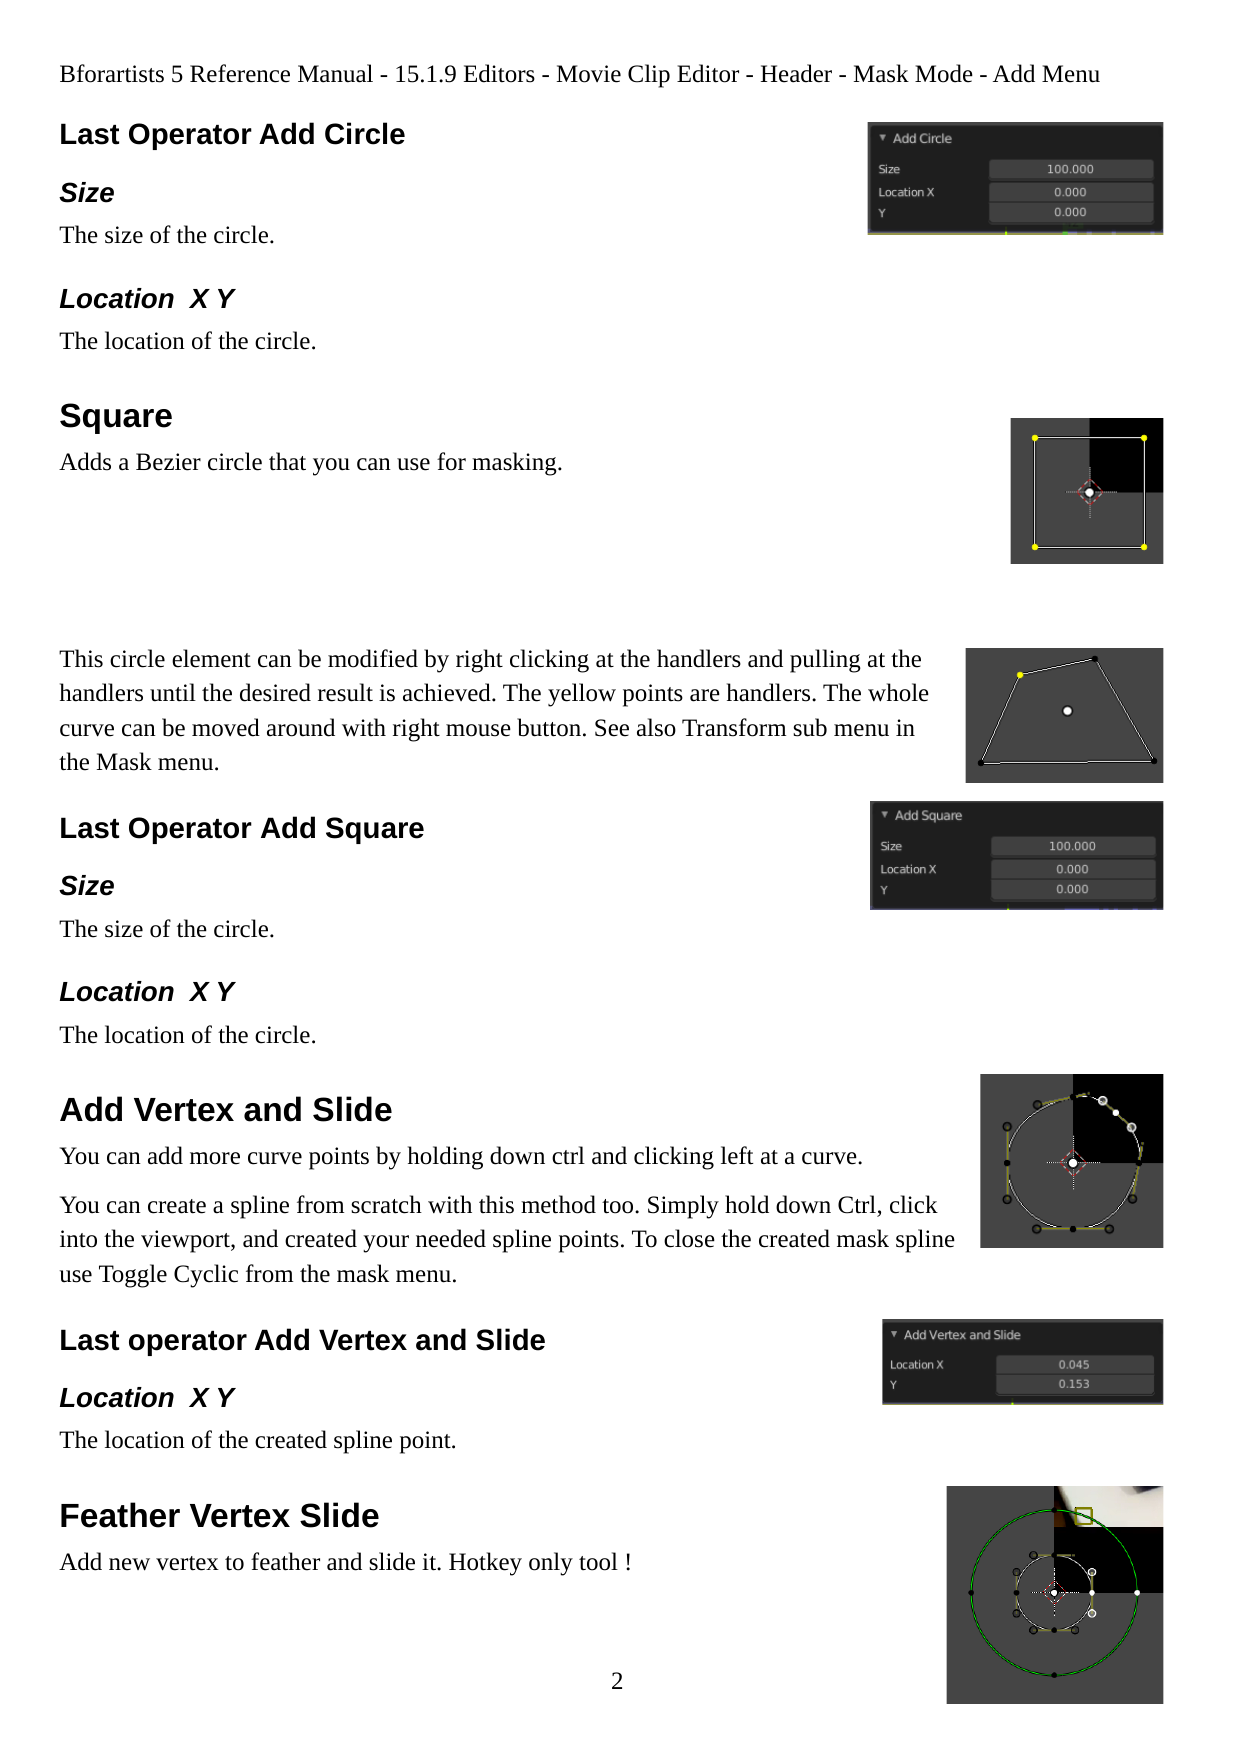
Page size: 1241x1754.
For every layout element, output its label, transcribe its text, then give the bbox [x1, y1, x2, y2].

subtitle Last Operator Add Square [59, 811, 870, 844]
text You can add more curve points by holding down ctrl and clicking left at a curve. [59, 1141, 980, 1169]
text The location of the circle. [59, 1020, 1181, 1048]
subtitle [1164, 1496, 1181, 1534]
subtitle [1164, 869, 1181, 901]
subtitle Square [59, 396, 1181, 435]
subtitle Last Operator Add Circle [59, 117, 1181, 151]
subtitle Location X Y [59, 1381, 1181, 1413]
text The location of the created spline point. [59, 1426, 1181, 1454]
subtitle [1164, 1090, 1181, 1128]
subtitle Size [59, 869, 870, 901]
subtitle Last operator Add Vertex and Slide [59, 1322, 882, 1356]
picture [980, 1074, 1164, 1248]
picture [870, 801, 1164, 910]
subtitle Feather Vertex Slide [59, 1496, 946, 1534]
text Add new vertex to feather and slide it. Hotkey only tool ! [59, 1547, 946, 1575]
subtitle [1164, 811, 1181, 844]
text This circle element can be modified by right clicking at the handlers and pulling at the handlers until the desired result is achieved. The yellow points are handlers. The whole curve can be moved around with right mouse button. See also Transform sub menu in the Mask menu. [59, 644, 1181, 776]
subtitle [1164, 176, 1181, 208]
picture [867, 122, 1164, 235]
text The size of the circle. [59, 220, 1181, 249]
picture [882, 1319, 1164, 1405]
text The location of the circle. [59, 326, 1181, 355]
subtitle Add Vertex and Slide [59, 1090, 980, 1128]
subtitle Location X Y [59, 975, 1181, 1007]
picture [965, 648, 1164, 783]
text Adds a Bezier circle that you can use for masking. [59, 447, 1010, 476]
text The size of the circle. [59, 914, 1181, 943]
subtitle Location X Y [59, 282, 1181, 314]
text You can create a spline from scratch with this method too. Simply hold down Ctrl, click into the viewport, and created your needed spline points. To close the created mask spline use Toggle Cyclic from the mask menu. [59, 1190, 1181, 1288]
subtitle Size [59, 176, 867, 208]
picture [1010, 418, 1164, 564]
picture [946, 1486, 1164, 1704]
